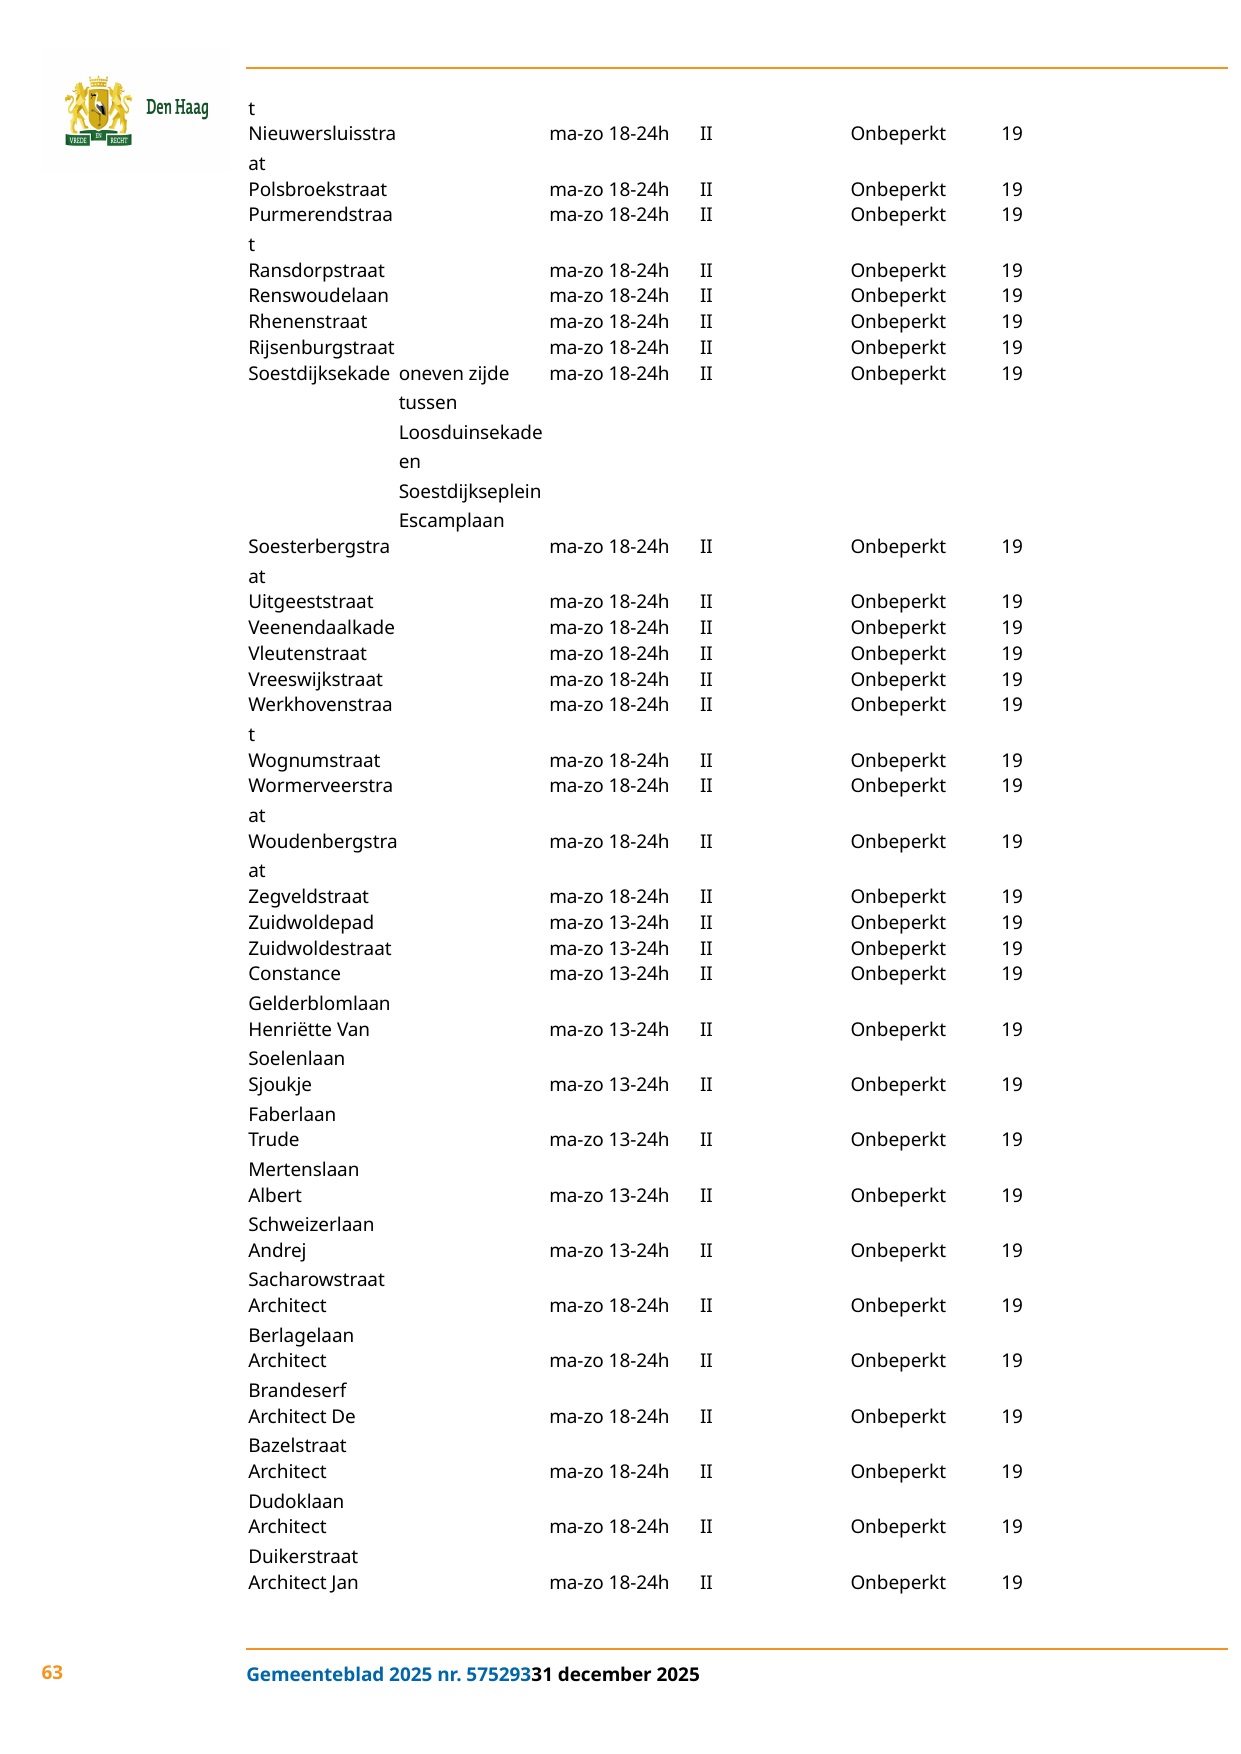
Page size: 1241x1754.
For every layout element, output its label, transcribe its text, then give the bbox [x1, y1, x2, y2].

table_cell 19 [1001, 1293, 1152, 1348]
table_cell [399, 534, 549, 589]
table_cell Sjoukje Faberlaan [248, 1071, 398, 1126]
table_cell 19 [1001, 935, 1152, 961]
table_cell 19 [1001, 1569, 1152, 1595]
table_cell [399, 121, 549, 176]
table_cell [399, 1348, 549, 1403]
table_cell [399, 1016, 549, 1071]
table_cell II [700, 534, 850, 589]
table_cell Onbeperkt [850, 121, 1001, 176]
table_cell Onbeperkt [850, 640, 1001, 666]
table_cell [399, 1458, 549, 1514]
table_cell ma-zo 18-24h [549, 121, 700, 176]
table_cell [399, 1514, 549, 1569]
table_cell 19 [1001, 176, 1152, 202]
table_cell [399, 95, 549, 121]
table_cell Onbeperkt [850, 883, 1001, 909]
table_cell Purmerendstraat [248, 202, 398, 257]
table_cell II [700, 1237, 850, 1292]
table_cell Rijsenburgstraat [248, 334, 398, 360]
table_cell Onbeperkt [850, 1016, 1001, 1071]
table_cell 19 [1001, 589, 1152, 614]
table_cell Onbeperkt [850, 961, 1001, 1016]
table_cell II [700, 1514, 850, 1569]
table_cell [399, 909, 549, 935]
table_cell II [700, 615, 850, 640]
table_cell ma-zo 18-24h [549, 283, 700, 308]
table_cell ma-zo 18-24h [549, 308, 700, 334]
table_cell ma-zo 13-24h [549, 935, 700, 961]
table_cell Onbeperkt [850, 1126, 1001, 1182]
table_cell II [700, 692, 850, 747]
table_cell [549, 95, 700, 121]
table_cell Zuidwoldepad [248, 909, 398, 935]
table_cell Wormerveerstraat [248, 773, 398, 828]
table_cell Architect Dudoklaan [248, 1458, 398, 1514]
table_cell Onbeperkt [850, 1458, 1001, 1514]
table_cell Onbeperkt [850, 589, 1001, 614]
table_cell II [700, 961, 850, 1016]
table_cell Onbeperkt [850, 1071, 1001, 1126]
table_cell II [700, 1348, 850, 1403]
table_cell Onbeperkt [850, 615, 1001, 640]
table_cell 19 [1001, 1016, 1152, 1071]
table_cell ma-zo 18-24h [549, 334, 700, 360]
table_cell ma-zo 18-24h [549, 176, 700, 202]
table_cell Zegveldstraat [248, 883, 398, 909]
table_cell 19 [1001, 202, 1152, 257]
table_cell ma-zo 18-24h [549, 615, 700, 640]
table_cell 19 [1001, 360, 1152, 533]
table_cell II [700, 1569, 850, 1595]
table_cell 19 [1001, 747, 1152, 773]
table_cell ma-zo 18-24h [549, 360, 700, 533]
table_cell Onbeperkt [850, 1514, 1001, 1569]
table_cell Onbeperkt [850, 534, 1001, 589]
table_cell Werkhovenstraat [248, 692, 398, 747]
table_cell II [700, 640, 850, 666]
table_cell [399, 1569, 549, 1595]
table_cell 19 [1001, 534, 1152, 589]
table_cell [399, 828, 549, 883]
table_cell 19 [1001, 121, 1152, 176]
table_cell 19 [1001, 1126, 1152, 1182]
table_cell II [700, 121, 850, 176]
table_cell Onbeperkt [850, 935, 1001, 961]
table_cell ma-zo 18-24h [549, 666, 700, 692]
table_cell Architect Brandeserf [248, 1348, 398, 1403]
table_cell Polsbroekstraat [248, 176, 398, 202]
table_cell Architect Jan [248, 1569, 398, 1595]
table_cell ma-zo 18-24h [549, 773, 700, 828]
table_cell II [700, 202, 850, 257]
table_cell II [700, 360, 850, 533]
table_cell [399, 589, 549, 614]
table_cell Onbeperkt [850, 360, 1001, 533]
table_cell II [700, 1182, 850, 1237]
table_cell 19 [1001, 640, 1152, 666]
table_cell II [700, 257, 850, 283]
table_cell Albert Schweizerlaan [248, 1182, 398, 1237]
table_cell 19 [1001, 1458, 1152, 1514]
table_cell Andrej Sacharowstraat [248, 1237, 398, 1292]
table_cell [399, 1126, 549, 1182]
table_cell Soestdijksekade [248, 360, 398, 533]
table_cell [399, 1182, 549, 1237]
table_cell Architect Berlagelaan [248, 1293, 398, 1348]
table_cell ma-zo 13-24h [549, 1182, 700, 1237]
table_cell Vleutenstraat [248, 640, 398, 666]
table_cell Woudenbergstraat [248, 828, 398, 883]
table_cell II [700, 909, 850, 935]
table_cell II [700, 308, 850, 334]
table_cell [399, 1071, 549, 1126]
table_cell [399, 773, 549, 828]
table_cell 19 [1001, 1182, 1152, 1237]
table_cell ma-zo 18-24h [549, 828, 700, 883]
table_cell Onbeperkt [850, 909, 1001, 935]
table_cell Wognumstraat [248, 747, 398, 773]
table_cell 19 [1001, 692, 1152, 747]
table_cell [399, 935, 549, 961]
table_cell ma-zo 18-24h [549, 1569, 700, 1595]
table_cell ma-zo 18-24h [549, 534, 700, 589]
table_cell ma-zo 13-24h [549, 1071, 700, 1126]
table_cell II [700, 883, 850, 909]
table_cell Zuidwoldestraat [248, 935, 398, 961]
table_cell 19 [1001, 615, 1152, 640]
table_cell Ransdorpstraat [248, 257, 398, 283]
table_cell [399, 176, 549, 202]
table_cell ma-zo 18-24h [549, 747, 700, 773]
table_cell II [700, 1071, 850, 1126]
table_cell 19 [1001, 334, 1152, 360]
table_cell II [700, 747, 850, 773]
table_cell Onbeperkt [850, 1569, 1001, 1595]
table_cell II [700, 283, 850, 308]
table_cell 19 [1001, 909, 1152, 935]
table_cell Onbeperkt [850, 257, 1001, 283]
table_cell ma-zo 13-24h [549, 1126, 700, 1182]
table_cell II [700, 1458, 850, 1514]
table_cell ma-zo 18-24h [549, 1348, 700, 1403]
table_cell ma-zo 18-24h [549, 1293, 700, 1348]
table_cell [700, 95, 850, 121]
table_cell 19 [1001, 1348, 1152, 1403]
table_cell II [700, 334, 850, 360]
table_cell Architect Duikerstraat [248, 1514, 398, 1569]
table_cell 19 [1001, 828, 1152, 883]
table_cell Uitgeeststraat [248, 589, 398, 614]
table_cell [399, 883, 549, 909]
table_cell Onbeperkt [850, 283, 1001, 308]
table_cell 19 [1001, 773, 1152, 828]
table_cell [399, 1293, 549, 1348]
table_cell II [700, 773, 850, 828]
table_cell [399, 747, 549, 773]
table_cell Onbeperkt [850, 202, 1001, 257]
table_cell Onbeperkt [850, 1348, 1001, 1403]
table_cell Onbeperkt [850, 773, 1001, 828]
table_cell Onbeperkt [850, 692, 1001, 747]
table_cell Onbeperkt [850, 666, 1001, 692]
table_cell II [700, 1016, 850, 1071]
table_cell t [248, 95, 398, 121]
table_cell II [700, 1403, 850, 1458]
table_cell ma-zo 18-24h [549, 1458, 700, 1514]
table_cell Trude Mertenslaan [248, 1126, 398, 1182]
table_cell Onbeperkt [850, 1182, 1001, 1237]
table_cell ma-zo 13-24h [549, 1237, 700, 1292]
table_cell [399, 666, 549, 692]
table_cell Onbeperkt [850, 828, 1001, 883]
picture [41, 47, 231, 172]
table_cell II [700, 666, 850, 692]
table_cell Onbeperkt [850, 334, 1001, 360]
table_cell [399, 615, 549, 640]
table_cell [399, 283, 549, 308]
table_cell [399, 692, 549, 747]
table_cell Onbeperkt [850, 308, 1001, 334]
table_cell Renswoudelaan [248, 283, 398, 308]
table_cell ma-zo 18-24h [549, 692, 700, 747]
table_cell [399, 1237, 549, 1292]
table_cell 19 [1001, 1403, 1152, 1458]
table_cell ma-zo 18-24h [549, 883, 700, 909]
table_cell ma-zo 13-24h [549, 1016, 700, 1071]
table_cell II [700, 589, 850, 614]
table_cell Architect De Bazelstraat [248, 1403, 398, 1458]
table_cell 19 [1001, 283, 1152, 308]
table_cell Henriëtte Van Soelenlaan [248, 1016, 398, 1071]
table_cell Onbeperkt [850, 176, 1001, 202]
table_cell ma-zo 13-24h [549, 909, 700, 935]
table_cell 19 [1001, 1514, 1152, 1569]
table_cell II [700, 935, 850, 961]
table_cell [399, 202, 549, 257]
table_cell [1001, 95, 1152, 121]
table_cell [399, 334, 549, 360]
table_cell [850, 95, 1001, 121]
table_cell Veenendaalkade [248, 615, 398, 640]
table_cell 19 [1001, 1071, 1152, 1126]
table_cell 19 [1001, 308, 1152, 334]
table_cell ma-zo 18-24h [549, 589, 700, 614]
table_cell 19 [1001, 961, 1152, 1016]
table_cell [399, 1403, 549, 1458]
table_cell ma-zo 18-24h [549, 1514, 700, 1569]
table_cell Nieuwersluisstraat [248, 121, 398, 176]
table_cell Soesterbergstraat [248, 534, 398, 589]
table_cell [399, 308, 549, 334]
table_cell II [700, 1293, 850, 1348]
table_cell Onbeperkt [850, 747, 1001, 773]
table_cell Vreeswijkstraat [248, 666, 398, 692]
table_cell 19 [1001, 1237, 1152, 1292]
table_cell [399, 640, 549, 666]
table_cell ma-zo 18-24h [549, 257, 700, 283]
table_cell Onbeperkt [850, 1237, 1001, 1292]
table_cell Onbeperkt [850, 1293, 1001, 1348]
table_cell II [700, 1126, 850, 1182]
table_cell 19 [1001, 666, 1152, 692]
table_cell 19 [1001, 257, 1152, 283]
table_cell ma-zo 18-24h [549, 1403, 700, 1458]
table_cell [399, 961, 549, 1016]
table_cell ma-zo 18-24h [549, 640, 700, 666]
table_cell II [700, 176, 850, 202]
table_cell 19 [1001, 883, 1152, 909]
table_cell Rhenenstraat [248, 308, 398, 334]
table_cell Constance Gelderblomlaan [248, 961, 398, 1016]
table_cell Onbeperkt [850, 1403, 1001, 1458]
table_cell ma-zo 13-24h [549, 961, 700, 1016]
table_cell oneven zijde tussen Loosduinsekade en Soestdijkseplein Escamplaan [399, 360, 549, 533]
table_cell II [700, 828, 850, 883]
table_cell ma-zo 18-24h [549, 202, 700, 257]
table_cell [399, 257, 549, 283]
